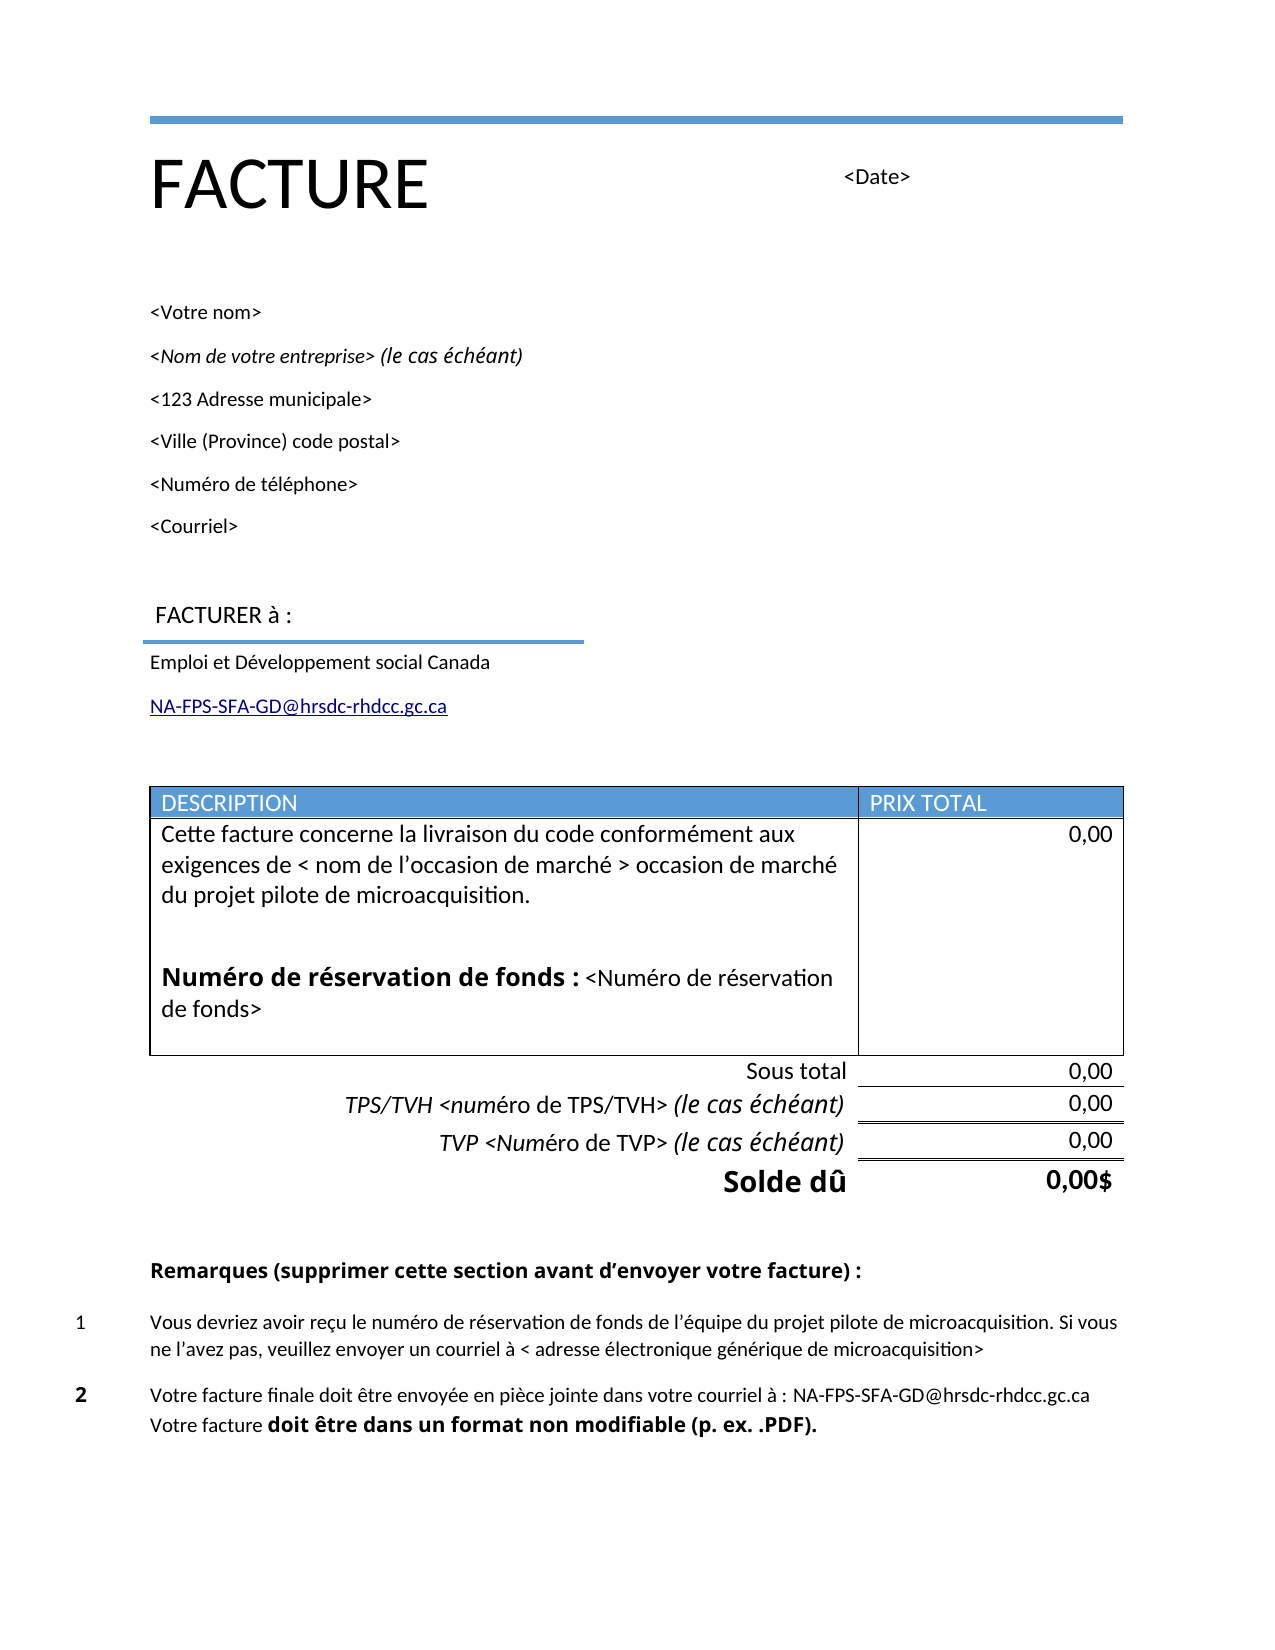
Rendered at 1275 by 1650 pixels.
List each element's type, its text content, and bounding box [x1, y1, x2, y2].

text <Numéro de téléphone> [150, 471, 1125, 496]
text <Nom de votre entreprise> (le cas échéant) [150, 342, 1125, 370]
text <Votre nom> [150, 299, 1125, 325]
table_cell Cette facture concerne la livraison du code conformément aux exigences de < nom de l’occasion de marché > occasion de marché du projet pilote de microacquisition. Numéro de réservation de fonds : <Numéro de réservation de fonds> [151, 819, 858, 1054]
table_cell 0,00$ [858, 1161, 1124, 1201]
text Remarques (supprimer cette section avant d’envoyer votre facture) : [150, 1256, 1125, 1284]
table_cell 0,00 [858, 1056, 1124, 1086]
table_header DESCRIPTION [151, 787, 858, 817]
text <123 Adresse municipale> [150, 387, 1125, 412]
table_cell 0,00 [858, 1124, 1124, 1158]
text FACTURER à : [150, 600, 1125, 630]
text NA-FPS-SFA-GD@hrsdc-rhdcc.gc.ca [150, 693, 1125, 718]
table_cell 0,00 [859, 819, 1123, 1054]
table_header PRIX TOTAL [859, 787, 1123, 817]
table_cell Sous total [150, 1056, 858, 1086]
table_cell TVP <Numéro de TVP> (le cas échéant) [150, 1121, 858, 1158]
text FACTURE [150, 136, 1125, 227]
text <Ville (Province) code postal> [150, 429, 1125, 454]
table_cell TPS/TVH <numéro de TPS/TVH> (le cas échéant) [150, 1086, 858, 1121]
list Votre facture finale doit être envoyée en pièce jointe dans votre courriel à : NA-FPS-SFA-GD@hrsdc-rhdcc.gc.ca Votre facture doit être dans un format non modifiable (p. ex. .PDF). [75, 1380, 1125, 1438]
table_cell Solde dû [150, 1158, 858, 1201]
table_cell 0,00 [858, 1087, 1124, 1121]
text Emploi et Développement social Canada [150, 649, 1125, 674]
text <Date> [844, 162, 1102, 190]
text <Courriel> [150, 513, 1125, 538]
list Vous devriez avoir reçu le numéro de réservation de fonds de l’équipe du projet pilote de microacquisition. Si vous ne l’avez pas, veuillez envoyer un courriel à < adresse électronique générique de microacquisition> [75, 1309, 1125, 1362]
